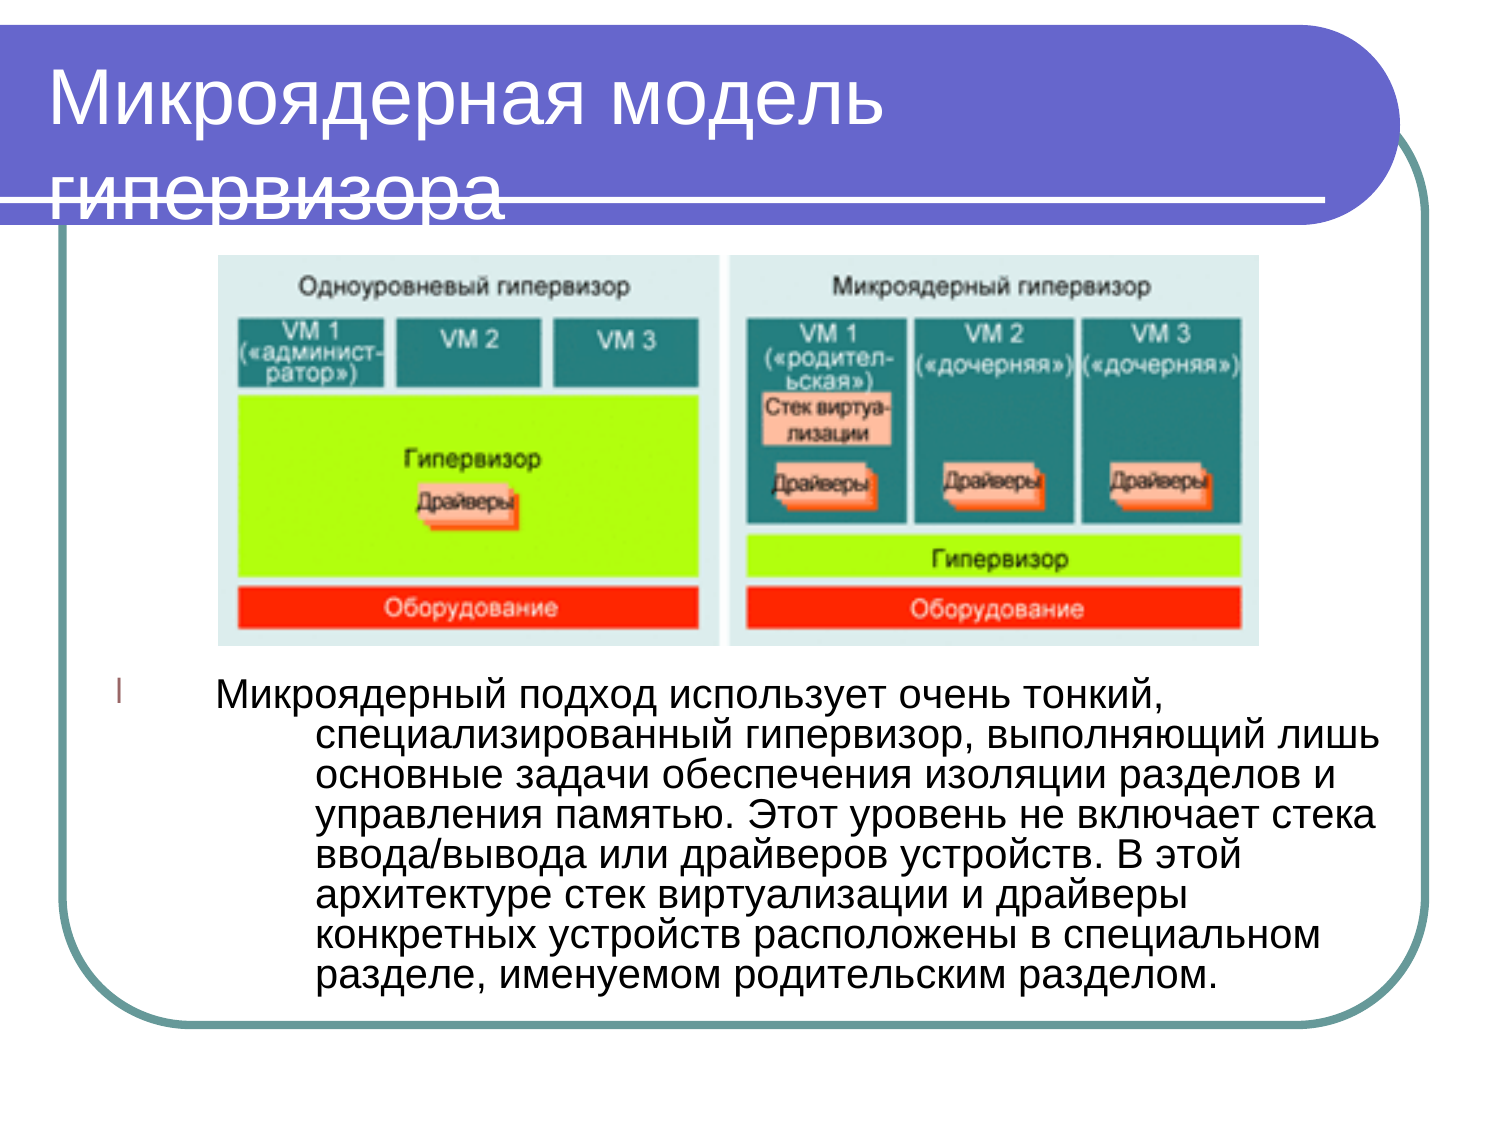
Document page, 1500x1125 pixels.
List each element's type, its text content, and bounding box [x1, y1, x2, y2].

title Микроядерная модель гипервизора [32, 37, 1347, 188]
picture [218, 255, 1259, 646]
list Микроядерный подход использует очень тонкий, специализированный гипервизор, выполняющий лишь основные задачи обеспечения изоляции разделов и управления памятью. Этот уровень не включает стека ввода/вывода или драйверов устройств. В этой архитектуре стек виртуализации и драйверы конкретных устройств расположены в специальном разделе, именуемом родительским разделом. [99, 668, 1400, 1024]
